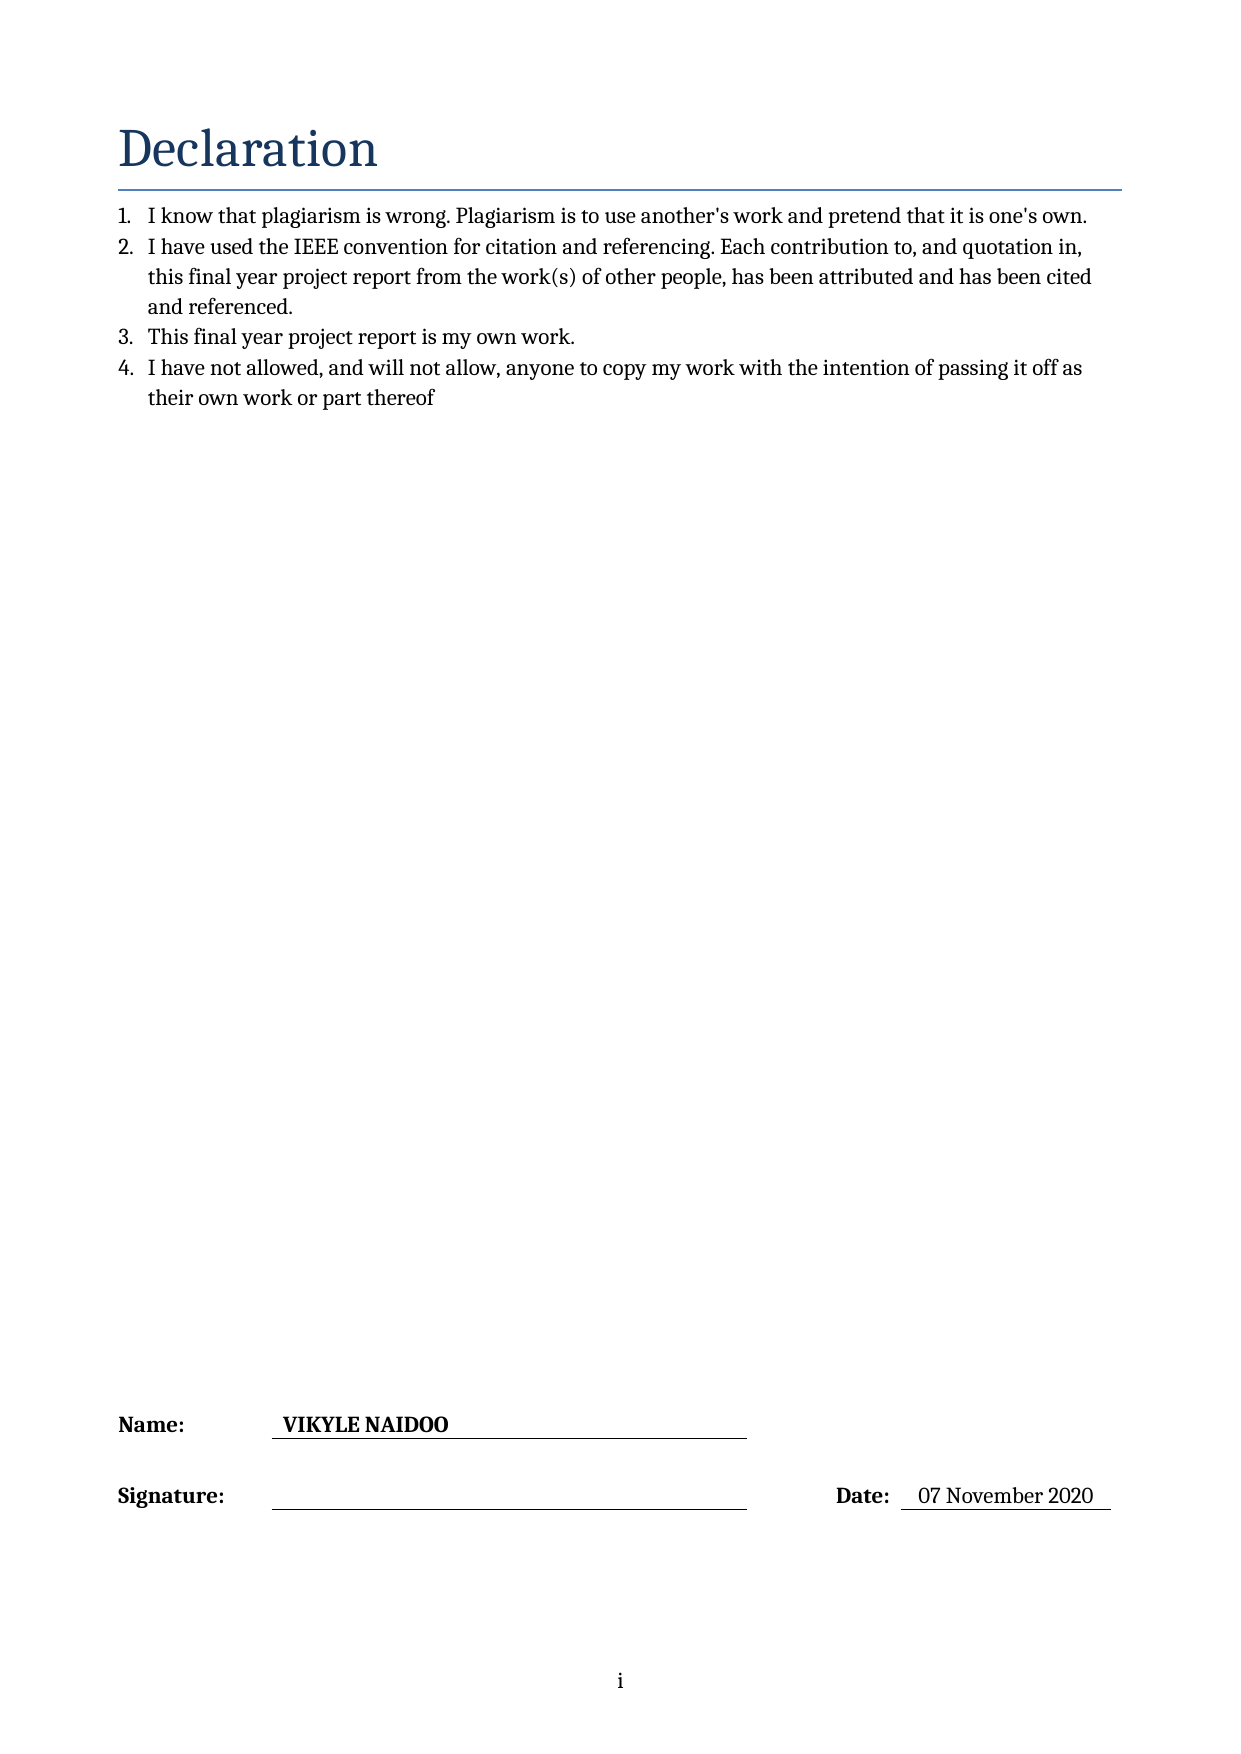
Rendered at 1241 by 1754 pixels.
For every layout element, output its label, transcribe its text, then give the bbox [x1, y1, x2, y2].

title Declaration [118, 118, 1122, 189]
list This final year project report is my own work. [118, 324, 1122, 351]
table_header Name: [107, 1412, 272, 1438]
list I know that plagiarism is wrong. Plagiarism is to use another's work and pretend that it is one's own. [118, 203, 1122, 230]
table_header VIKYLE NAIDOO [272, 1412, 747, 1438]
list I have not allowed, and will not allow, anyone to copy my work with the intention of passing it off as their own work or part thereof [118, 354, 1122, 411]
table_header [747, 1412, 1111, 1438]
table_cell Date: [747, 1438, 901, 1509]
table_cell Signature: [107, 1438, 272, 1509]
list I have used the IEEE convention for citation and referencing. Each contribution to, and quotation in, this final year project report from the work(s) of other people, has been attributed and has been cited and referenced. [118, 233, 1122, 320]
table_cell [272, 1439, 747, 1509]
table_cell 07 November 2020 [901, 1438, 1111, 1509]
